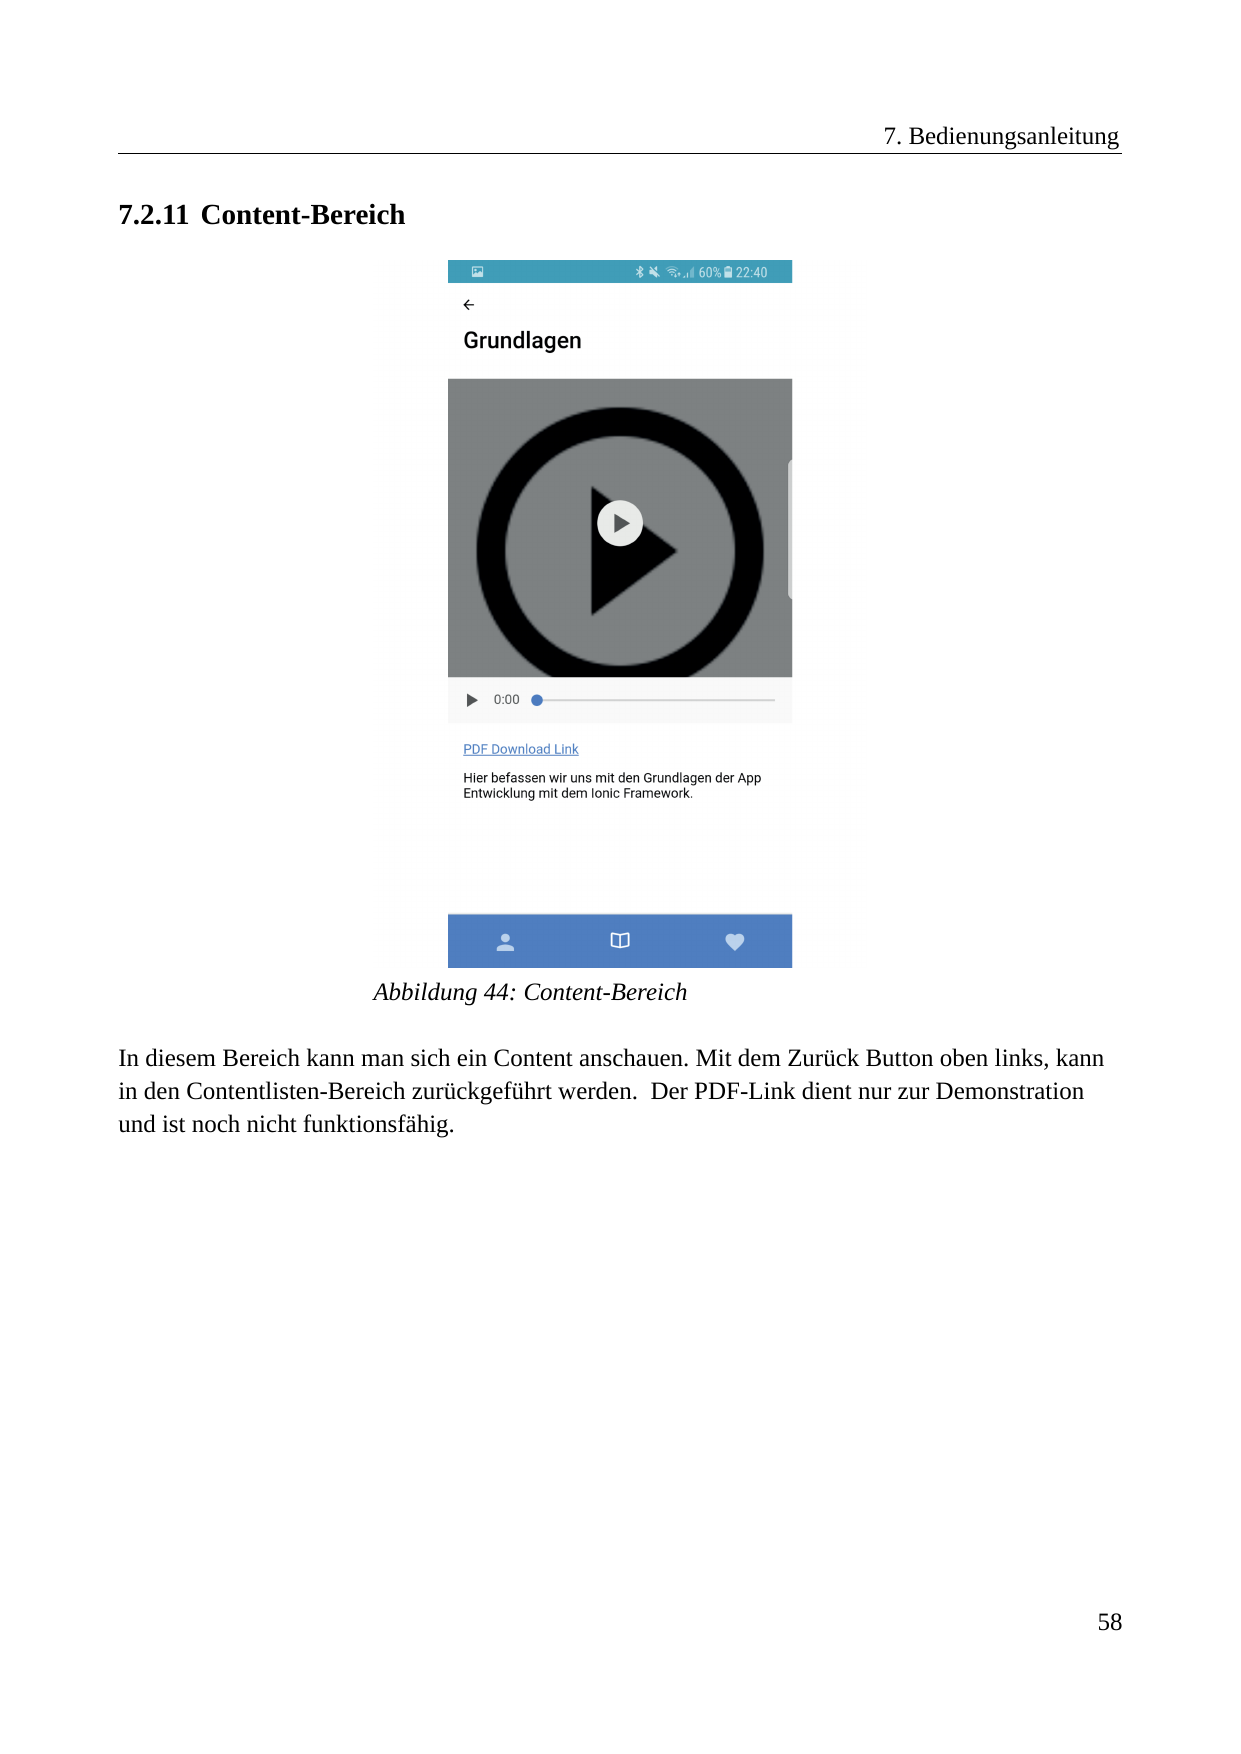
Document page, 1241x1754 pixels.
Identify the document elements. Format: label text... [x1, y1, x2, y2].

subtitle Content-Bereich [118, 197, 1122, 230]
text Abbildung 44: Content-Bereich [373, 968, 867, 1006]
text In diesem Bereich kann man sich ein Content anschauen. Mit dem Zurück Button oben links, kann in den Contentlisten-Bereich zurückgeführt werden. Der PDF-Link dient nur zur Demonstration und ist noch nicht funktionsfähig. [118, 1043, 1122, 1138]
picture [373, 260, 867, 968]
